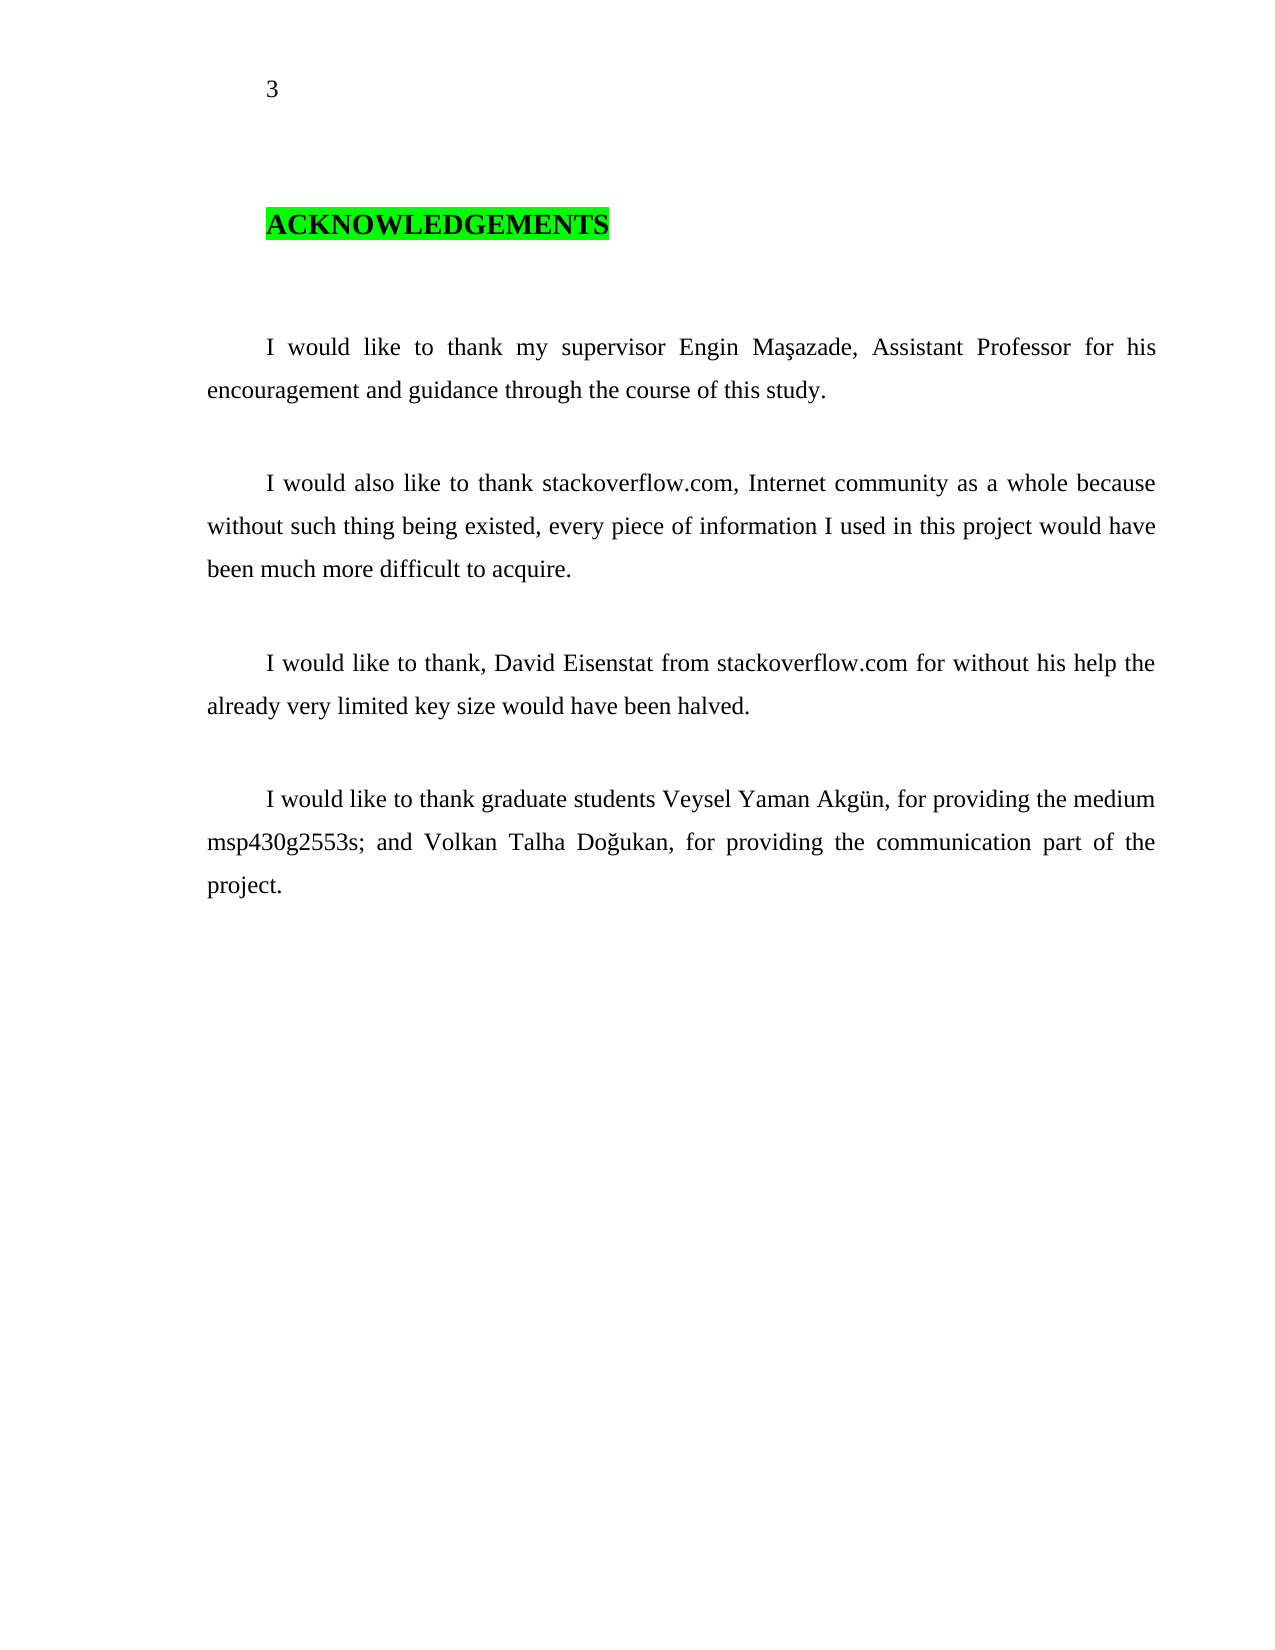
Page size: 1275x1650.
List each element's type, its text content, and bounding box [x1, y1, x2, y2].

subtitle ACKNOWLEDGEMENTS [207, 207, 1157, 240]
text I would also like to thank stackoverflow.com, Internet community as a whole because without such thing being existed, every piece of information I used in this project would have been much more difficult to acquire. [207, 468, 1157, 583]
text I would like to thank, David Eisenstat from stackoverflow.com for without his help the already very limited key size would have been halved. [207, 648, 1157, 719]
text I would like to thank my supervisor Engin Maşazade, Assistant Professor for his encouragement and guidance through the course of this study. [207, 332, 1157, 404]
text I would like to thank graduate students Veysel Yaman Akgün, for providing the medium msp430g2553s; and Volkan Talha Doğukan, for providing the communication part of the project. [207, 784, 1157, 899]
